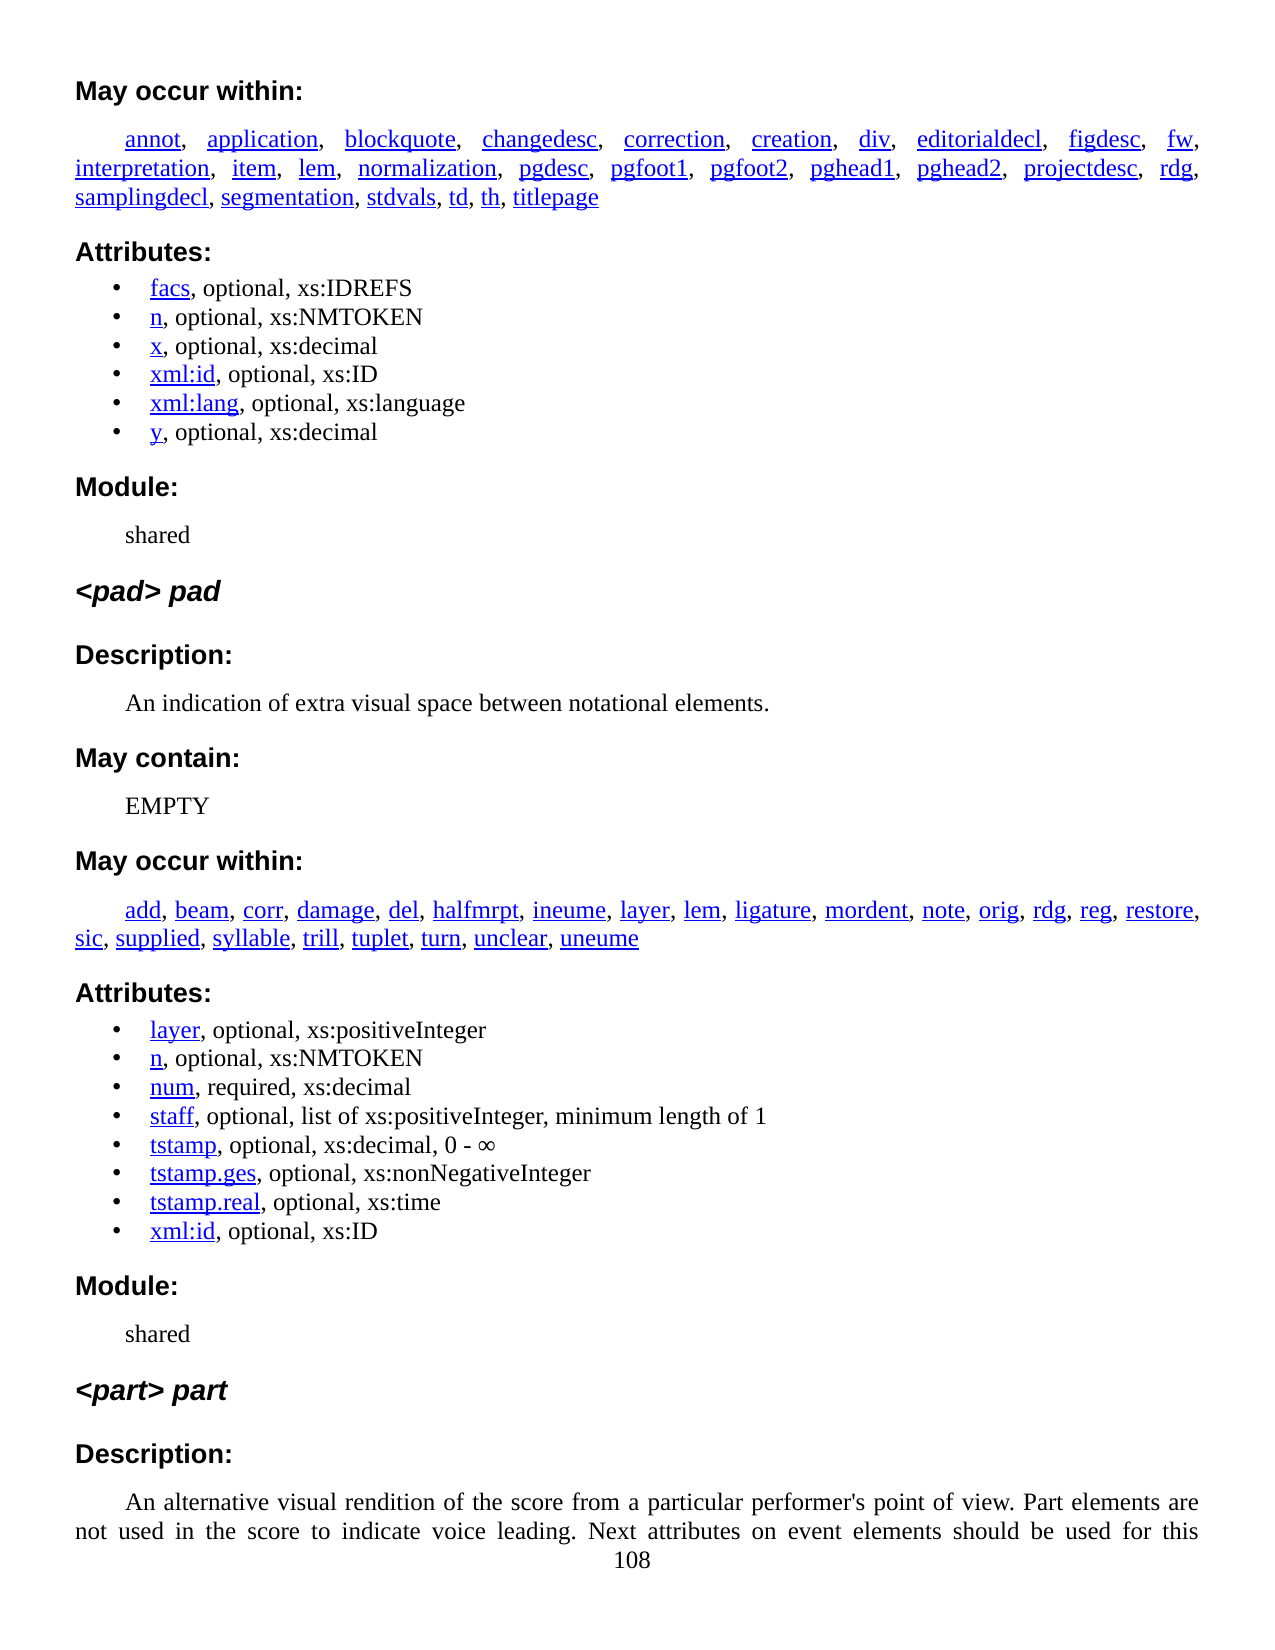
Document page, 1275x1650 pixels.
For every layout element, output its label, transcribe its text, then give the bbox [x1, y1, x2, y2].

text An alternative visual rendition of the score from a particular performer's point of view. Part elements are not used in the score to indicate voice leading. Next attributes on event elements should be used for this [75, 1487, 1200, 1545]
text shared [75, 1319, 1200, 1348]
list tstamp.real, optional, xs:time [112, 1187, 1200, 1216]
subtitle Module: [75, 1270, 1200, 1301]
list n, optional, xs:NMTOKEN [112, 302, 1200, 331]
subtitle Description: [75, 1438, 1200, 1469]
list facs, optional, xs:IDREFS [112, 273, 1200, 302]
list xml:id, optional, xs:ID [112, 1216, 1200, 1245]
list staff, optional, list of xs:positiveInteger, minimum length of 1 [112, 1101, 1200, 1130]
subtitle May occur within: [75, 75, 1200, 106]
list num, required, xs:decimal [112, 1072, 1200, 1101]
list x, optional, xs:decimal [112, 331, 1200, 359]
text shared [75, 520, 1200, 549]
text An indication of extra visual space between notational elements. [75, 688, 1200, 717]
subtitle <pad> pad [75, 574, 1200, 607]
text annot, application, blockquote, changedesc, correction, creation, div, editorialdecl, figdesc, fw, interpretation, item, lem, normalization, pgdesc, pgfoot1, pgfoot2, pghead1, pghead2, projectdesc, rdg, samplingdecl, segmentation, stdvals, td, th, titlepage [75, 124, 1200, 211]
list layer, optional, xs:positiveInteger [112, 1015, 1200, 1043]
text EMPTY [75, 791, 1200, 820]
subtitle Description: [75, 639, 1200, 670]
subtitle Module: [75, 471, 1200, 502]
list xml:id, optional, xs:ID [112, 359, 1200, 388]
subtitle May occur within: [75, 845, 1200, 876]
subtitle Attributes: [75, 977, 1200, 1008]
subtitle May contain: [75, 742, 1200, 773]
text add, beam, corr, damage, del, halfmrpt, ineume, layer, lem, ligature, mordent, note, orig, rdg, reg, restore, sic, supplied, syllable, trill, tuplet, turn, unclear, uneume [75, 895, 1200, 952]
list tstamp.ges, optional, xs:nonNegativeInteger [112, 1158, 1200, 1187]
subtitle <part> part [75, 1373, 1200, 1406]
list xml:lang, optional, xs:language [112, 388, 1200, 417]
list y, optional, xs:decimal [112, 417, 1200, 446]
list tstamp, optional, xs:decimal, 0 - ∞ [112, 1130, 1200, 1158]
list n, optional, xs:NMTOKEN [112, 1043, 1200, 1072]
subtitle Attributes: [75, 236, 1200, 267]
